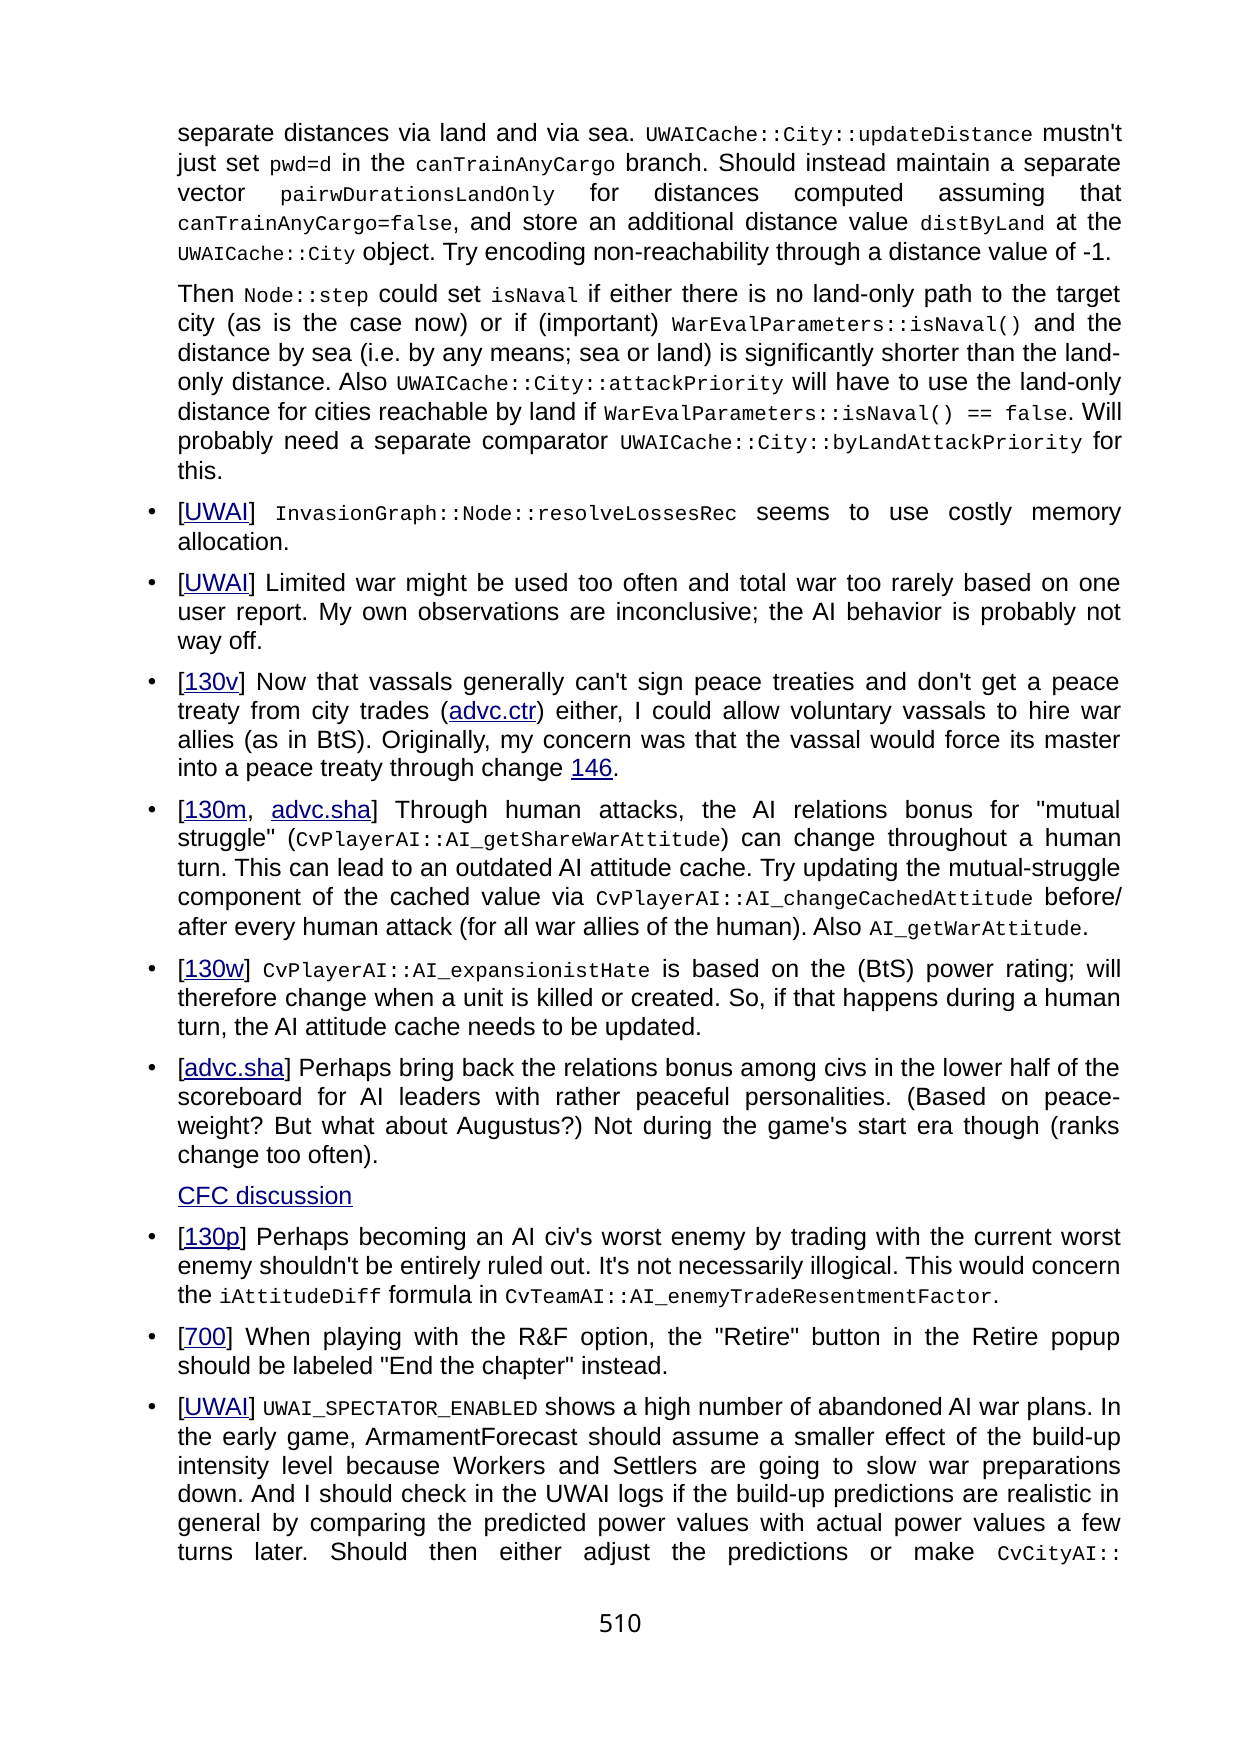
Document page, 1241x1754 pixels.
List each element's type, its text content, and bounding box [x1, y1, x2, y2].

list [130m, advc.sha] Through human attacks, the AI relations bonus for "mutual struggle" (CvPlayerAI::AI_getShareWarAttitude) can change throughout a human turn. This can lead to an outdated AI attitude cache. Try updating the mutual-struggle component of the cached value via CvPlayerAI::AI_changeCachedAttitude before/ after every human attack (for all war allies of the human). Also AI_getWarAttitude. [148, 794, 1122, 941]
list Then Node::step could set isNaval if either there is no land-only path to the target city (as is the case now) or if (important) WarEvalParameters::isNaval() and the distance by sea (i.e. by any means; sea or land) is significantly shorter than the land-only distance. Also UWAICache::City::attackPriority will have to use the land-only distance for cities reachable by land if WarEvalParameters::isNaval() == false. Will probably need a separate comparator UWAICache::City::byLandAttackPriority for this. [148, 279, 1122, 485]
list [UWAI] Limited war might be used too often and total war too rarely based on one user report. My own observations are inconclusive; the AI behavior is probably not way off. [148, 568, 1122, 654]
list separate distances via land and via sea. UWAICache::City::updateDistance mustn't just set pwd=d in the canTrainAnyCargo branch. Should instead maintain a separate vector pairwDurationsLandOnly for distances computed assuming that canTrainAnyCargo=false, and store an additional distance value distByLand at the UWAICache::City object. Try encoding non-reachability through a distance value of -1. [148, 118, 1122, 266]
list [advc.sha] Perhaps bring back the relations bonus among civs in the lower half of the scoreboard for AI leaders with rather peaceful personalities. (Based on peace-weight? But what about Augustus?) Not during the game's start era though (ranks change too often). [148, 1053, 1122, 1168]
list [130v] Now that vassals generally can't sign peace treaties and don't get a peace treaty from city trades (advc.ctr) either, I could allow voluntary vassals to hire war allies (as in BtS). Originally, my concern was that the vassal would force its master into a peace treaty through change 146. [148, 667, 1122, 782]
list [UWAI] InvasionGraph::Node::resolveLossesRec seems to use costly memory allocation. [148, 497, 1122, 556]
list [130w] CvPlayerAI::AI_expansionistHate is based on the (BtS) power rating; will therefore change when a unit is killed or created. So, if that happens during a human turn, the AI attitude cache needs to be updated. [148, 954, 1122, 1041]
list [700] When playing with the R&F option, the "Retire" button in the Retire popup should be labeled "End the chapter" instead. [148, 1322, 1122, 1380]
list [UWAI] UWAI_SPECTATOR_ENABLED shows a high number of abandoned AI war plans. In the early game, ArmamentForecast should assume a smaller effect of the build-up intensity level because Workers and Settlers are going to slow war preparations down. And I should check in the UWAI logs if the build-up predictions are realistic in general by comparing the predicted power values with actual power values a few turns later. Should then either adjust the predictions or make CvCityAI:: [148, 1392, 1122, 1567]
list CFC discussion [148, 1181, 1122, 1210]
list [130p] Perhaps becoming an AI civ's worst enemy by trading with the current worst enemy shouldn't be entirely ruled out. It's not necessarily illogical. This would concern the iAttitudeDiff formula in CvTeamAI::AI_enemyTradeResentmentFactor. [148, 1222, 1122, 1309]
